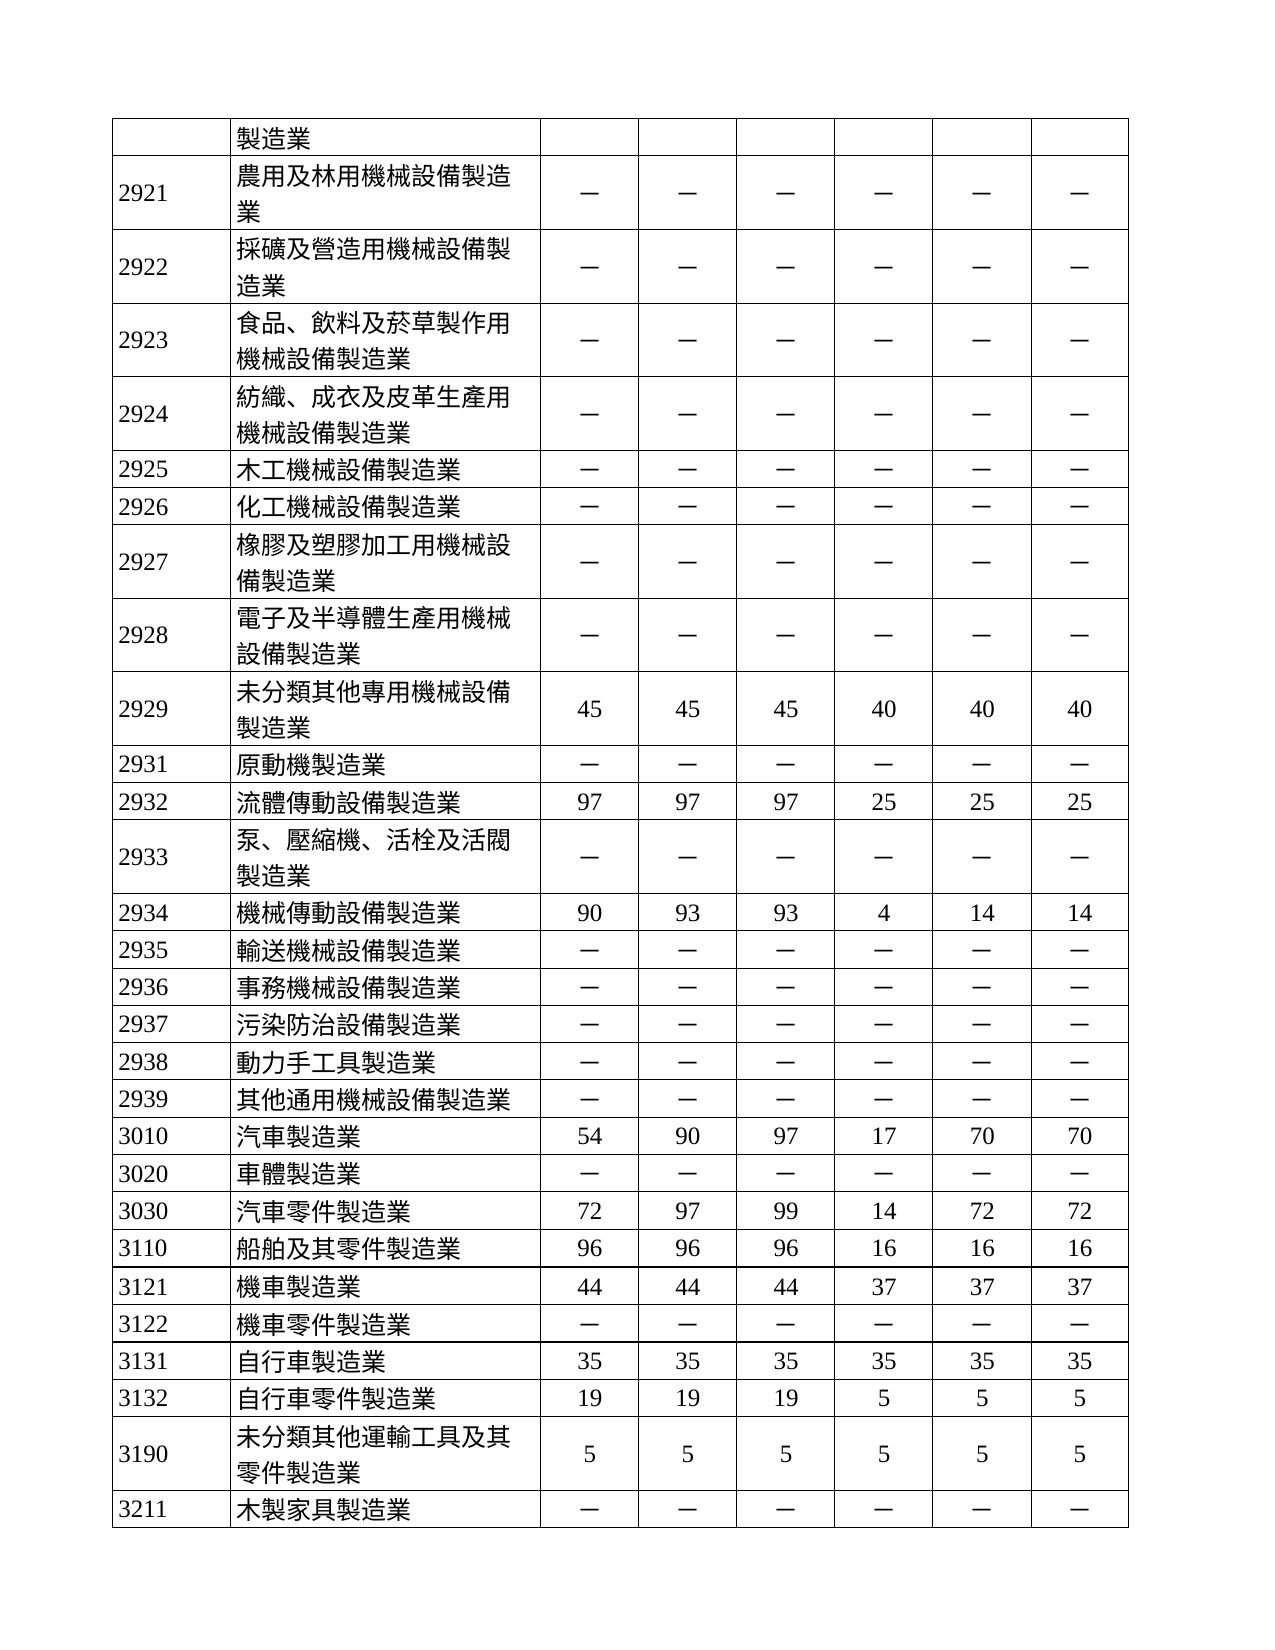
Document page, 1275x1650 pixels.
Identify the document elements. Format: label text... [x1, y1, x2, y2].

table_cell － [1032, 451, 1128, 487]
table_cell － [737, 230, 834, 302]
table_cell 45 [639, 672, 736, 745]
table_cell － [639, 377, 736, 449]
table_cell － [541, 230, 638, 302]
table_cell － [933, 1080, 1031, 1117]
table_cell 19 [737, 1380, 834, 1416]
table_cell 45 [541, 672, 638, 745]
table_cell － [933, 969, 1031, 1005]
table_cell － [541, 599, 638, 671]
table_cell 2931 [113, 746, 230, 782]
table_cell － [933, 1155, 1031, 1191]
table_cell － [1032, 599, 1128, 671]
table_header 37 [1032, 1268, 1128, 1304]
table_cell 3211 [113, 1491, 230, 1527]
table_cell － [835, 599, 932, 671]
table_cell － [933, 820, 1031, 893]
table_cell 40 [1032, 672, 1128, 745]
table_cell 2921 [113, 156, 230, 229]
table_cell 未分類其他運輸工具及其零件製造業 [231, 1417, 540, 1489]
table_cell 自行車零件製造業 [231, 1380, 540, 1416]
table_cell － [541, 488, 638, 524]
table_cell 97 [737, 783, 834, 819]
table_cell 96 [737, 1230, 834, 1266]
table_cell － [835, 746, 932, 782]
table_cell 2935 [113, 931, 230, 967]
table_cell 70 [933, 1118, 1031, 1154]
table_cell － [639, 156, 736, 229]
table_cell 14 [835, 1192, 932, 1228]
table_cell － [639, 746, 736, 782]
table_cell 97 [639, 1192, 736, 1228]
table_cell 99 [737, 1192, 834, 1228]
table_cell 3010 [113, 1118, 230, 1154]
table_cell 2932 [113, 783, 230, 819]
table_cell － [541, 1491, 638, 1527]
table_cell 35 [737, 1343, 834, 1379]
table_cell 2923 [113, 304, 230, 376]
table_cell － [541, 1043, 638, 1079]
table_cell 35 [933, 1343, 1031, 1379]
table_cell － [1032, 820, 1128, 893]
table_cell 泵、壓縮機、活栓及活閥製造業 [231, 820, 540, 893]
table_cell － [541, 1080, 638, 1117]
table_cell － [1032, 746, 1128, 782]
table_cell － [639, 119, 736, 155]
table_cell － [1032, 304, 1128, 376]
table_cell 2937 [113, 1006, 230, 1042]
table_cell － [639, 488, 736, 524]
table_cell － [541, 1155, 638, 1191]
table_cell － [541, 156, 638, 229]
table_cell － [1032, 230, 1128, 302]
table_cell － [639, 230, 736, 302]
table_cell － [835, 1155, 932, 1191]
table_cell － [541, 746, 638, 782]
table_cell － [933, 746, 1031, 782]
table_cell － [541, 969, 638, 1005]
table_cell 14 [1032, 894, 1128, 930]
table_cell － [835, 820, 932, 893]
table_cell 54 [541, 1118, 638, 1154]
table_cell － [1032, 156, 1128, 229]
table_cell － [639, 969, 736, 1005]
table_cell 2939 [113, 1080, 230, 1117]
table_cell 93 [737, 894, 834, 930]
table_cell － [835, 525, 932, 598]
table_cell 3110 [113, 1230, 230, 1266]
table_cell － [737, 488, 834, 524]
table_cell 2938 [113, 1043, 230, 1079]
table_cell 車體製造業 [231, 1155, 540, 1191]
table_cell 紡織、成衣及皮革生產用機械設備製造業 [231, 377, 540, 449]
table_cell － [737, 969, 834, 1005]
table_cell － [835, 451, 932, 487]
table_cell 5 [1032, 1380, 1128, 1416]
table_cell 2924 [113, 377, 230, 449]
table_cell 35 [835, 1343, 932, 1379]
table_cell － [737, 1305, 834, 1341]
table_cell 5 [1032, 1417, 1128, 1489]
table_cell 96 [541, 1230, 638, 1266]
table_cell 97 [639, 783, 736, 819]
table_cell － [835, 156, 932, 229]
table_cell 72 [541, 1192, 638, 1228]
table_cell 19 [639, 1380, 736, 1416]
table_cell 96 [639, 1230, 736, 1266]
table_cell － [737, 525, 834, 598]
table_cell － [1032, 1155, 1128, 1191]
table_cell － [541, 1305, 638, 1341]
table_header 44 [737, 1268, 834, 1304]
table_cell 化工機械設備製造業 [231, 488, 540, 524]
table_cell － [933, 230, 1031, 302]
table_cell － [639, 451, 736, 487]
table_cell 5 [835, 1417, 932, 1489]
table_cell 機車零件製造業 [231, 1305, 540, 1341]
table_cell － [933, 931, 1031, 967]
table_cell － [639, 1080, 736, 1117]
table_cell － [541, 820, 638, 893]
table_cell － [639, 599, 736, 671]
table_cell － [541, 451, 638, 487]
table_cell － [933, 451, 1031, 487]
table_cell － [1032, 488, 1128, 524]
table_cell － [835, 931, 932, 967]
table_cell 72 [933, 1192, 1031, 1228]
table_cell － [835, 1305, 932, 1341]
table_cell 25 [933, 783, 1031, 819]
table_cell － [639, 304, 736, 376]
table_cell 木工機械設備製造業 [231, 451, 540, 487]
table_cell － [1032, 525, 1128, 598]
table_cell 2927 [113, 525, 230, 598]
table_cell － [1032, 969, 1128, 1005]
table_cell － [835, 969, 932, 1005]
table_cell 40 [835, 672, 932, 745]
table_cell 97 [541, 783, 638, 819]
table_cell 97 [737, 1118, 834, 1154]
table_cell 19 [541, 1380, 638, 1416]
table_cell 自行車製造業 [231, 1343, 540, 1379]
table_cell － [835, 1080, 932, 1117]
table_cell － [1032, 931, 1128, 967]
table_cell 電子及半導體生產用機械設備製造業 [231, 599, 540, 671]
table_cell 2936 [113, 969, 230, 1005]
table_cell － [835, 119, 932, 155]
table_cell － [639, 1305, 736, 1341]
table_cell － [639, 820, 736, 893]
table_cell 25 [835, 783, 932, 819]
table_cell － [639, 1043, 736, 1079]
table_cell 動力手工具製造業 [231, 1043, 540, 1079]
table_cell － [541, 119, 638, 155]
table_cell － [737, 451, 834, 487]
table_cell － [1032, 1491, 1128, 1527]
table_cell － [1032, 377, 1128, 449]
table_cell － [639, 1006, 736, 1042]
table_cell － [1032, 1305, 1128, 1341]
table_cell 製造業 [231, 119, 540, 155]
table_cell 5 [835, 1380, 932, 1416]
table_cell － [933, 304, 1031, 376]
table_cell 3030 [113, 1192, 230, 1228]
table_cell 3020 [113, 1155, 230, 1191]
table_cell 機械傳動設備製造業 [231, 894, 540, 930]
table_cell 25 [1032, 783, 1128, 819]
table_cell 5 [933, 1380, 1031, 1416]
table_cell － [541, 304, 638, 376]
table_header 44 [639, 1268, 736, 1304]
table_cell 5 [639, 1417, 736, 1489]
table_cell 14 [933, 894, 1031, 930]
table_cell － [737, 304, 834, 376]
table_cell 4 [835, 894, 932, 930]
table_cell 木製家具製造業 [231, 1491, 540, 1527]
table_cell － [933, 119, 1031, 155]
table_cell － [933, 525, 1031, 598]
table_cell － [639, 1155, 736, 1191]
table_cell 事務機械設備製造業 [231, 969, 540, 1005]
table_cell 食品、飲料及菸草製作用機械設備製造業 [231, 304, 540, 376]
table_cell 93 [639, 894, 736, 930]
table_cell － [737, 1155, 834, 1191]
table_header 3121 [113, 1268, 230, 1304]
table_cell 40 [933, 672, 1031, 745]
table_cell － [737, 931, 834, 967]
table_cell 72 [1032, 1192, 1128, 1228]
table_cell － [541, 1006, 638, 1042]
table_cell 35 [1032, 1343, 1128, 1379]
table_cell 70 [1032, 1118, 1128, 1154]
table_cell － [737, 377, 834, 449]
table_cell 汽車製造業 [231, 1118, 540, 1154]
table_cell － [737, 1080, 834, 1117]
table_cell － [933, 377, 1031, 449]
table_cell － [933, 1043, 1031, 1079]
table_cell － [933, 1491, 1031, 1527]
table_cell 農用及林用機械設備製造業 [231, 156, 540, 229]
table_cell 16 [933, 1230, 1031, 1266]
table_cell － [737, 1006, 834, 1042]
table_cell 90 [541, 894, 638, 930]
table_cell － [933, 156, 1031, 229]
table_cell － [933, 488, 1031, 524]
table_cell － [835, 1006, 932, 1042]
table_cell － [835, 230, 932, 302]
table_cell 2922 [113, 230, 230, 302]
table_cell 2933 [113, 820, 230, 893]
table_cell 35 [639, 1343, 736, 1379]
table_cell 2929 [113, 672, 230, 745]
table_cell － [1032, 119, 1128, 155]
table_cell － [639, 1491, 736, 1527]
table_cell － [933, 1006, 1031, 1042]
table_cell 2925 [113, 451, 230, 487]
table_cell － [737, 746, 834, 782]
table_cell － [933, 1305, 1031, 1341]
table_cell 汽車零件製造業 [231, 1192, 540, 1228]
table_cell 2926 [113, 488, 230, 524]
table_cell － [1032, 1043, 1128, 1079]
table_cell 3131 [113, 1343, 230, 1379]
table_cell － [835, 377, 932, 449]
table_cell 橡膠及塑膠加工用機械設備製造業 [231, 525, 540, 598]
table_cell － [737, 599, 834, 671]
table_cell － [835, 304, 932, 376]
table_cell － [1032, 1006, 1128, 1042]
table_cell 5 [933, 1417, 1031, 1489]
table_cell 5 [541, 1417, 638, 1489]
table_cell － [737, 1043, 834, 1079]
table_cell － [639, 525, 736, 598]
table_cell 污染防治設備製造業 [231, 1006, 540, 1042]
table_cell 16 [1032, 1230, 1128, 1266]
table_cell 3122 [113, 1305, 230, 1341]
table_cell 90 [639, 1118, 736, 1154]
table_cell 16 [835, 1230, 932, 1266]
table_cell 17 [835, 1118, 932, 1154]
table_cell － [737, 156, 834, 229]
table_cell 3132 [113, 1380, 230, 1416]
table_cell 5 [737, 1417, 834, 1489]
table_header 44 [541, 1268, 638, 1304]
table_cell 2928 [113, 599, 230, 671]
table_cell － [737, 820, 834, 893]
table_cell － [933, 599, 1031, 671]
table_cell 其他通用機械設備製造業 [231, 1080, 540, 1117]
table_cell － [835, 1043, 932, 1079]
table_cell 35 [541, 1343, 638, 1379]
table_cell 2934 [113, 894, 230, 930]
table_cell 採礦及營造用機械設備製造業 [231, 230, 540, 302]
table_header 37 [933, 1268, 1031, 1304]
table_cell [113, 119, 230, 155]
table_cell － [835, 1491, 932, 1527]
table_cell 船舶及其零件製造業 [231, 1230, 540, 1266]
table_header 37 [835, 1268, 932, 1304]
table_cell 45 [737, 672, 834, 745]
table_cell － [639, 931, 736, 967]
table_cell － [835, 488, 932, 524]
table_cell － [541, 525, 638, 598]
table_header 機車製造業 [231, 1268, 540, 1304]
table_cell 輸送機械設備製造業 [231, 931, 540, 967]
table_cell － [1032, 1080, 1128, 1117]
table_cell － [737, 1491, 834, 1527]
table_cell 原動機製造業 [231, 746, 540, 782]
table_cell 流體傳動設備製造業 [231, 783, 540, 819]
table_cell － [541, 377, 638, 449]
table_cell － [737, 119, 834, 155]
table_cell 未分類其他專用機械設備製造業 [231, 672, 540, 745]
table_cell － [541, 931, 638, 967]
table_cell 3190 [113, 1417, 230, 1489]
